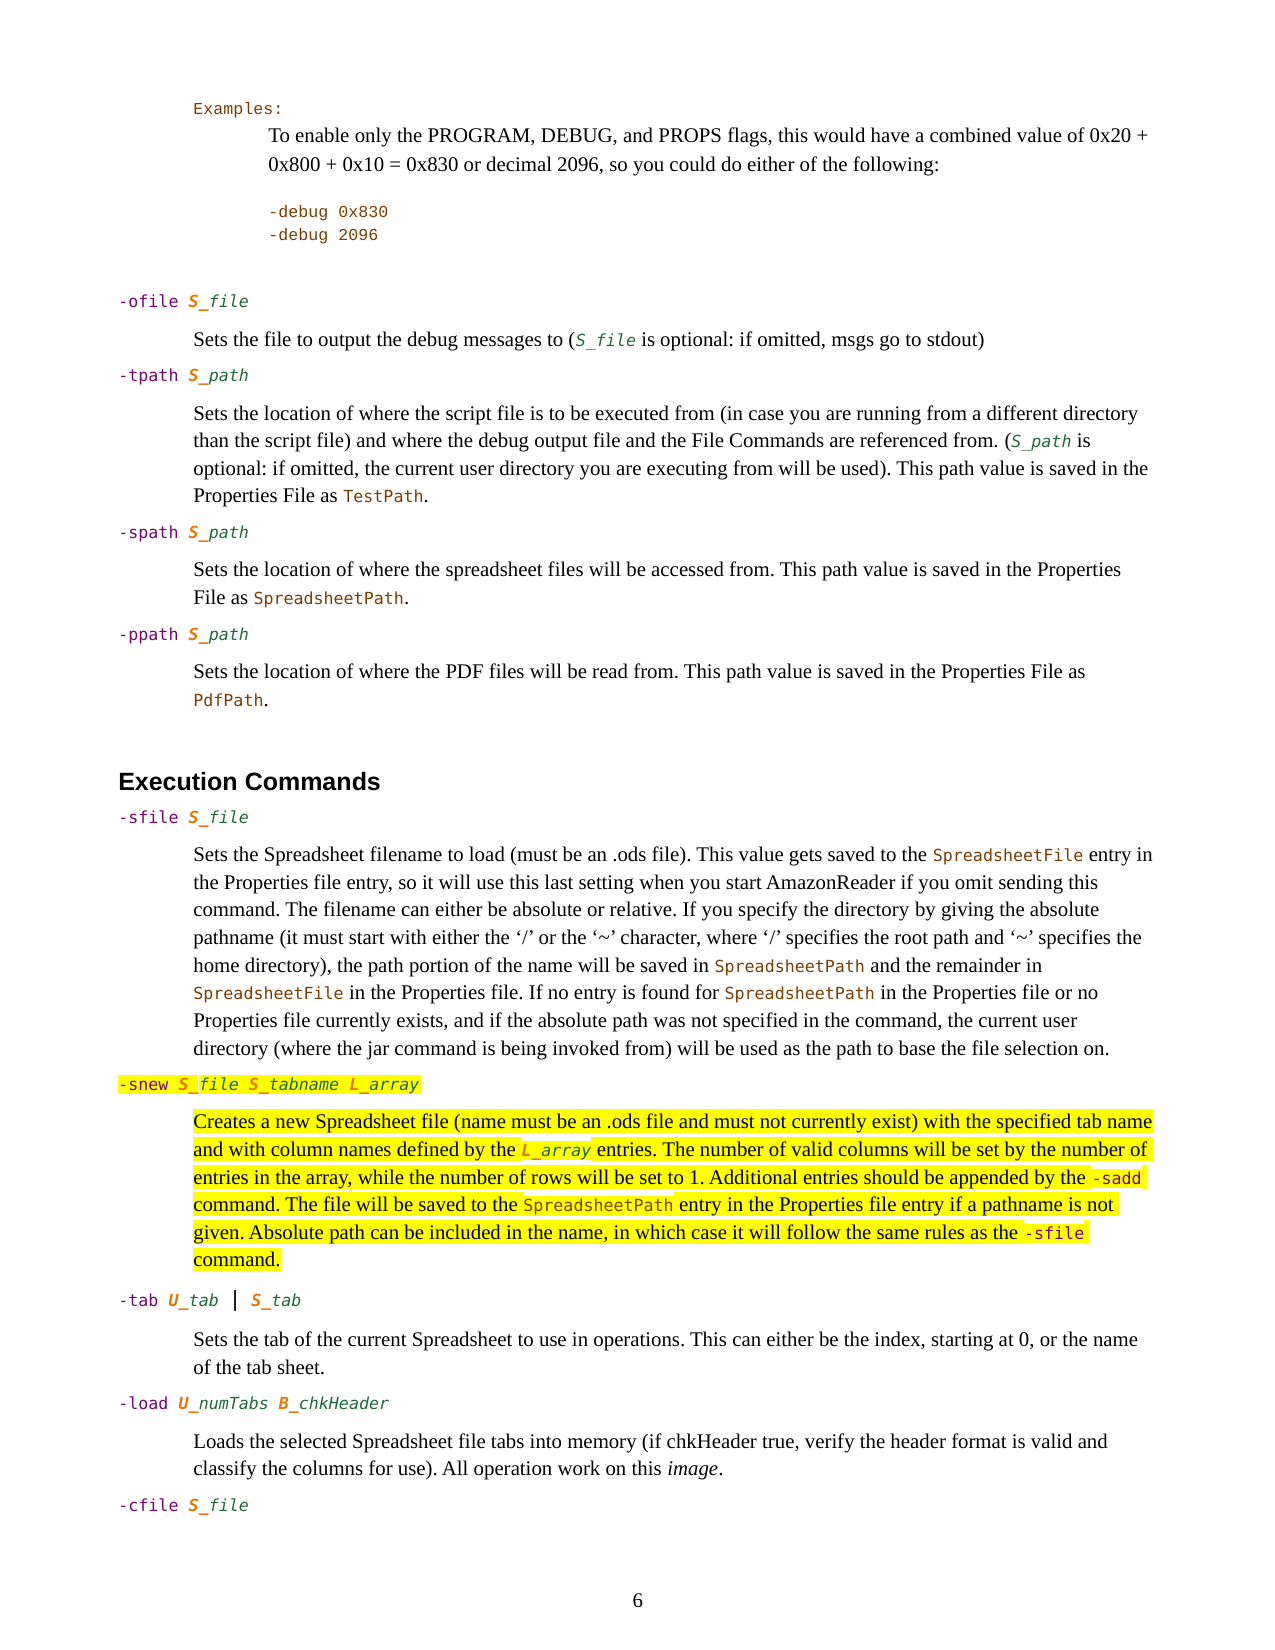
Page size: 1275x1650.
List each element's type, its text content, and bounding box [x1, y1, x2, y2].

subtitle -ppath S_path [118, 624, 1157, 644]
subtitle -tab U_tab | S_tab [118, 1287, 1157, 1311]
subtitle Sets the location of where the spreadsheet files will be accessed from. This path value is saved in the Properties File as SpreadsheetPath. [193, 557, 1157, 609]
subtitle -spath S_path [118, 523, 1157, 542]
subtitle -tpath S_path [118, 366, 1157, 386]
subtitle Execution Commands [118, 767, 1157, 796]
subtitle -snew S_file S_tabname L_array [118, 1075, 1157, 1094]
subtitle -ofile S_file [118, 292, 1157, 312]
subtitle Creates a new Spreadsheet file (name must be an .ods file and must not currently exist) with the specified tab name and with column names defined by the L_array entries. The number of valid columns will be set by the number of entries in the array, while the number of rows will be set to 1. Additional entries should be appended by the -sadd command. The file will be saved to the SpreadsheetPath entry in the Properties file entry if a pathname is not given. Absolute path can be included in the name, in which case it will follow the same rules as the -sfile command. [193, 1109, 1157, 1271]
subtitle -debug 2096 [268, 226, 1157, 245]
subtitle -sfile S_file [118, 808, 1157, 827]
subtitle Sets the Spreadsheet filename to load (must be an .ods file). This value gets saved to the SpreadsheetFile entry in the Properties file entry, so it will use this last setting when you start AmazonReader if you omit sending this command. The filename can either be absolute or relative. If you specify the directory by giving the absolute pathname (it must start with either the ‘/’ or the ‘~’ character, where ‘/’ specifies the root path and ‘~’ specifies the home directory), the path portion of the name will be saved in SpreadsheetPath and the remainder in SpreadsheetFile in the Properties file. If no entry is found for SpreadsheetPath in the Properties file or no Properties file currently exists, and if the absolute path was not specified in the command, the current user directory (where the jar command is being invoked from) will be used as the path to base the file selection on. [193, 842, 1157, 1059]
subtitle Sets the tab of the current Spreadsheet to use in operations. This can either be the index, starting at 0, or the name of the tab sheet. [193, 1327, 1157, 1379]
text To enable only the PROGRAM, DEBUG, and PROPS flags, this would have a combined value of 0x20 + 0x800 + 0x10 = 0x830 or decimal 2096, so you could do either of the following: [268, 123, 1157, 176]
subtitle Sets the location of where the script file is to be executed from (in case you are running from a different directory than the script file) and where the debug output file and the File Commands are referenced from. (S_path is optional: if omitted, the current user directory you are executing from will be used). This path value is saved in the Properties File as TestPath. [193, 401, 1157, 507]
subtitle -cfile S_file [118, 1496, 1157, 1515]
subtitle Loads the selected Spreadsheet file tabs into memory (if chkHeader true, verify the header format is valid and classify the columns for use). All operation work on this image. [193, 1428, 1157, 1480]
subtitle Sets the file to output the debug messages to (S_file is optional: if omitted, msgs go to stdout) [193, 327, 1157, 351]
subtitle -load U_numTabs B_chkHeader [118, 1394, 1157, 1414]
subtitle Sets the location of where the PDF files will be read from. This path value is saved in the Properties File as PdfPath. [193, 659, 1157, 711]
text Examples: [193, 101, 1157, 119]
subtitle -debug 0x830 [268, 203, 1157, 222]
